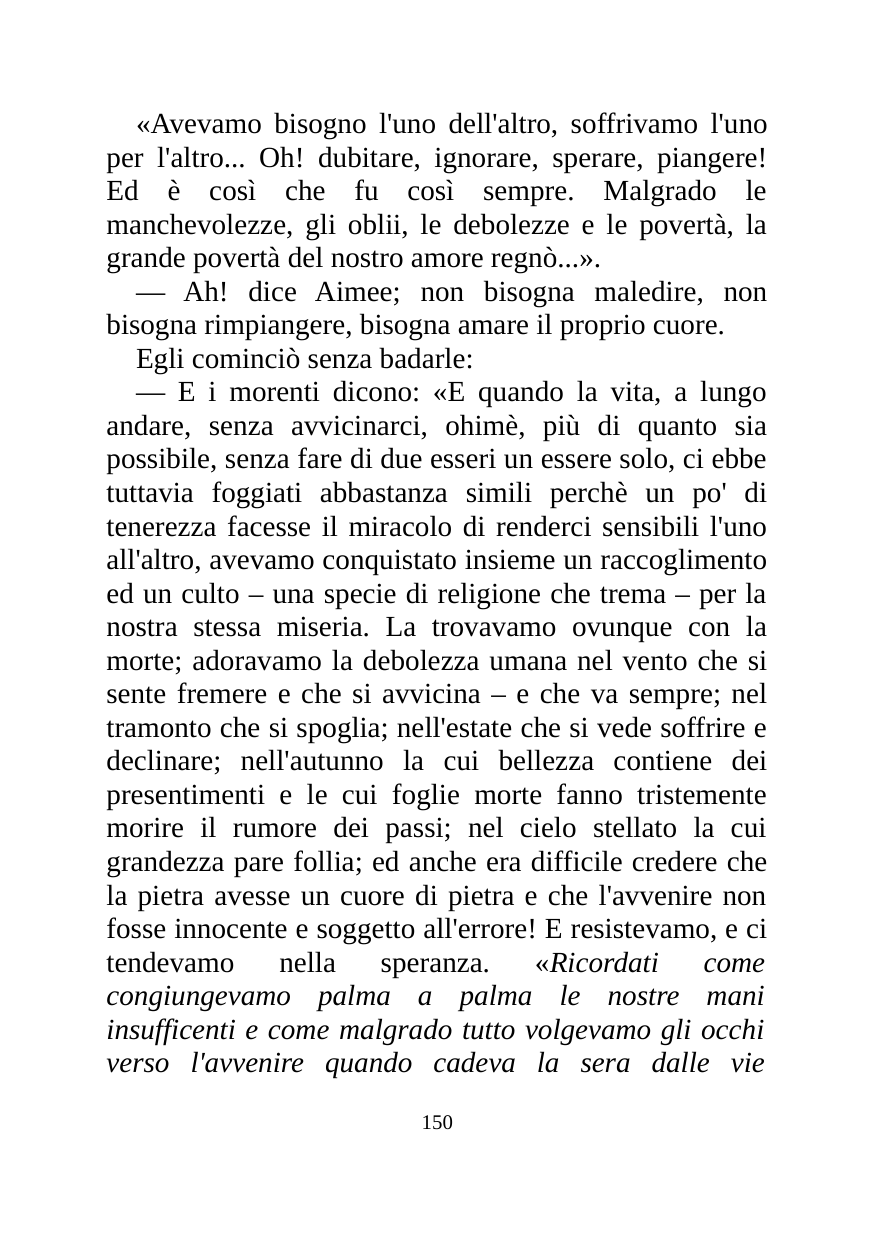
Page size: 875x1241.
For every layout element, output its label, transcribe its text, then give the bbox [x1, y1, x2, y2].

text — E i morenti dicono: «E quando la vita, a lungo andare, senza avvicinarci, ohimè, più di quanto sia possibile, senza fare di due esseri un essere solo, ci ebbe tuttavia foggiati abbastanza simili perchè un po' di tenerezza facesse il miracolo di renderci sensibili l'uno all'altro, avevamo conquistato insieme un raccoglimento ed un culto – una specie di religione che trema – per la nostra stessa miseria. La trovavamo ovunque con la morte; adoravamo la debolezza umana nel vento che si sente fremere e che si avvicina – e che va sempre; nel tramonto che si spoglia; nell'estate che si vede soffrire e declinare; nell'autunno la cui bellezza contiene dei presentimenti e le cui foglie morte fanno tristemente morire il rumore dei passi; nel cielo stellato la cui grandezza pare follia; ed anche era difficile credere che la pietra avesse un cuore di pietra e che l'avvenire non fosse innocente e soggetto all'errore! E resistevamo, e ci tendevamo nella speranza. «Ricordati come congiungevamo palma a palma le nostre mani insufficenti e come malgrado tutto volgevamo gli occhi verso l'avvenire quando cadeva la sera dalle vie [106, 374, 768, 1079]
text «Avevamo bisogno l'uno dell'altro, soffrivamo l'uno per l'altro... Oh! dubitare, ignorare, sperare, piangere! Ed è così che fu così sempre. Malgrado le manchevolezze, gli oblii, le debolezze e le povertà, la grande povertà del nostro amore regnò...». [106, 106, 768, 274]
text — Ah! dice Aimee; non bisogna maledire, non bisogna rimpiangere, bisogna amare il proprio cuore. [106, 274, 768, 341]
text Egli cominciò senza badarle: [106, 341, 768, 374]
